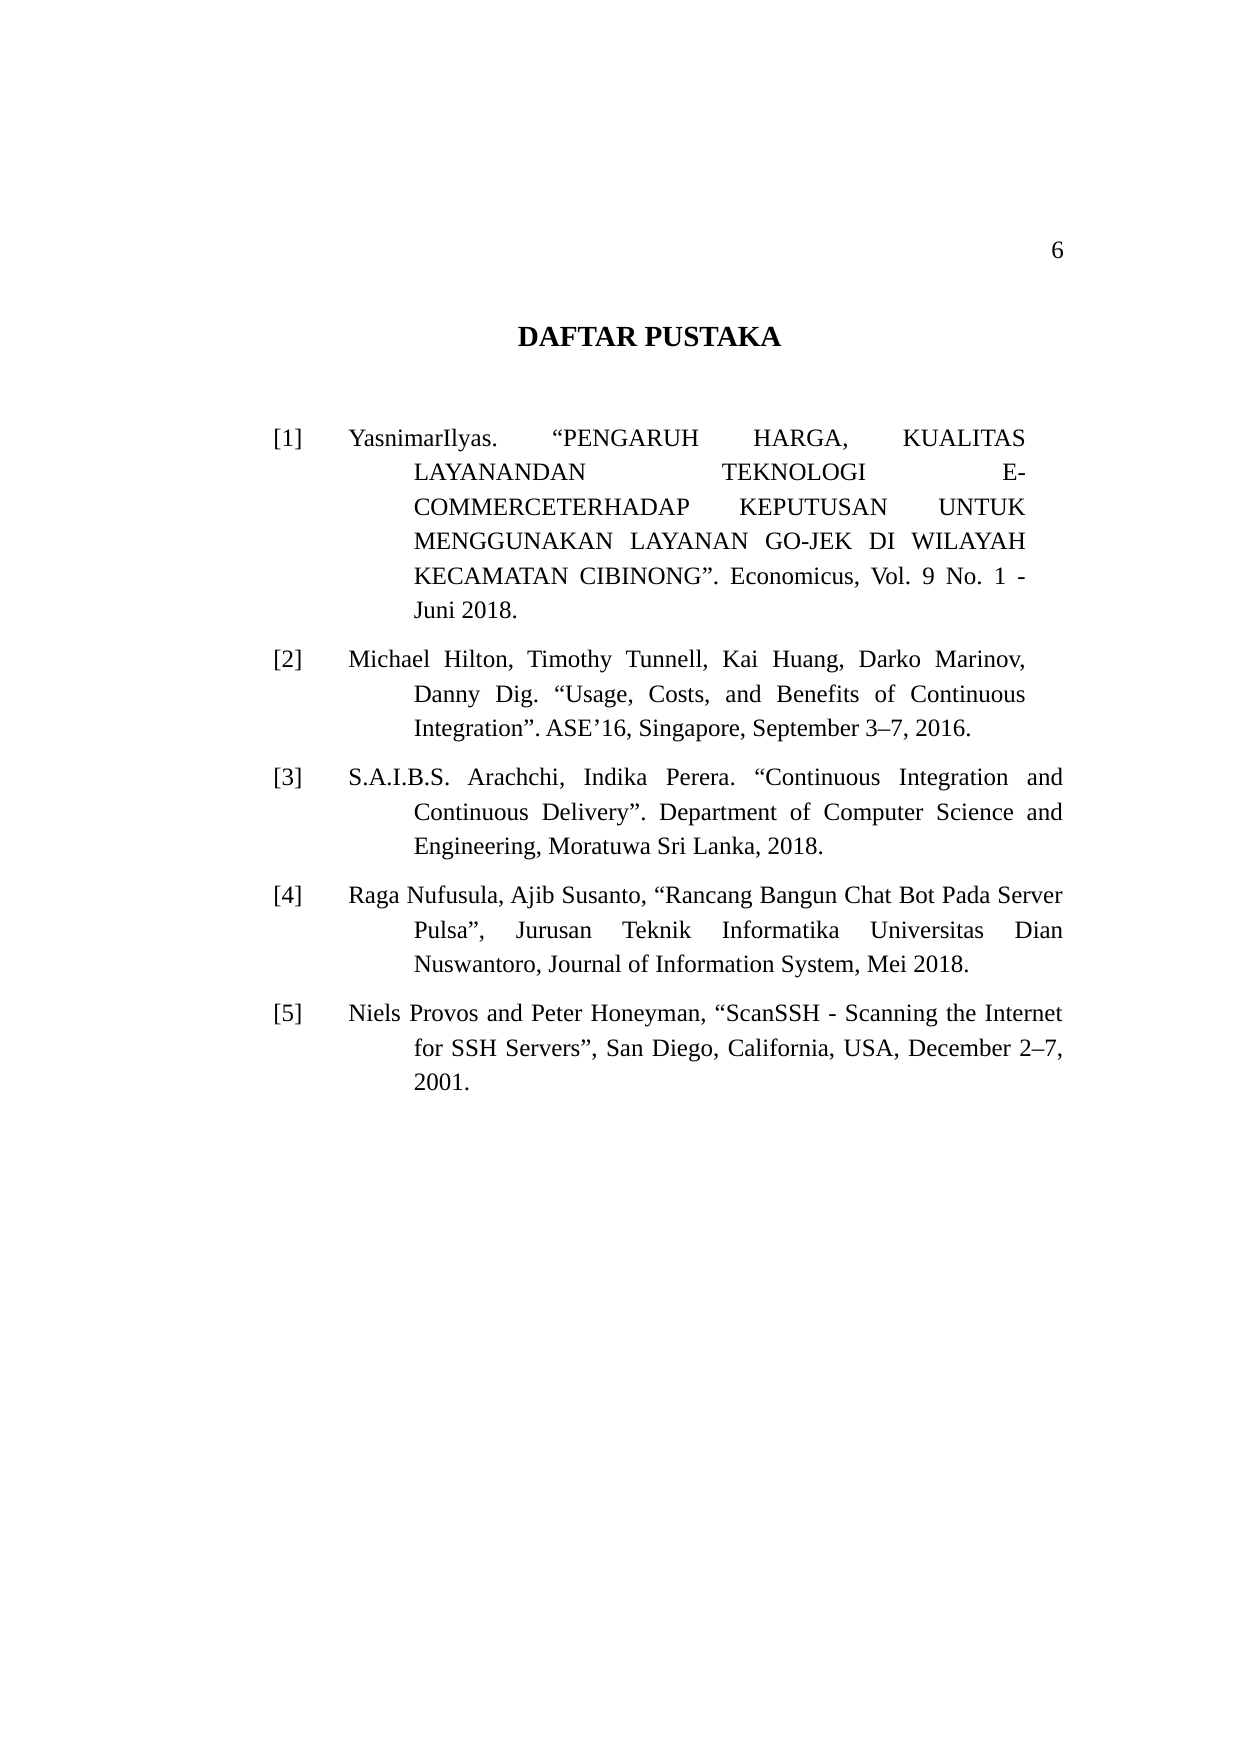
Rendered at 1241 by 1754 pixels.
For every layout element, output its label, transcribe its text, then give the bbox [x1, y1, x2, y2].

list Michael Hilton, Timothy Tunnell, Kai Huang, Darko Marinov, Danny Dig. “Usage, Costs, and Benefits of Continuous Integration”. ASE’16, Singapore, September 3–7, 2016. [273, 644, 1026, 742]
list Niels Provos and Peter Honeyman, “ScanSSH - Scanning the Internet for SSH Servers”, San Diego, California, USA, December 2–7, 2001. [273, 998, 1063, 1096]
list S.A.I.B.S. Arachchi, Indika Perera. “Continuous Integration and Continuous Delivery”. Department of Computer Science and Engineering, Moratuwa Sri Lanka, 2018. [273, 762, 1063, 860]
list Raga Nufusula, Ajib Susanto, “Rancang Bangun Chat Bot Pada Server Pulsa”, Jurusan Teknik Informatika Universitas Dian Nuswantoro, Journal of Information System, Mei 2018. [273, 881, 1063, 978]
list YasnimarIlyas. “PENGARUH HARGA, KUALITAS LAYANANDAN TEKNOLOGI E-COMMERCETERHADAP KEPUTUSAN UNTUK MENGGUNAKAN LAYANAN GO-JEK DI WILAYAH KECAMATAN CIBINONG”. Economicus, Vol. 9 No. 1 - Juni 2018. [273, 423, 1026, 624]
subtitle DAFTAR PUSTAKA [236, 319, 1063, 353]
